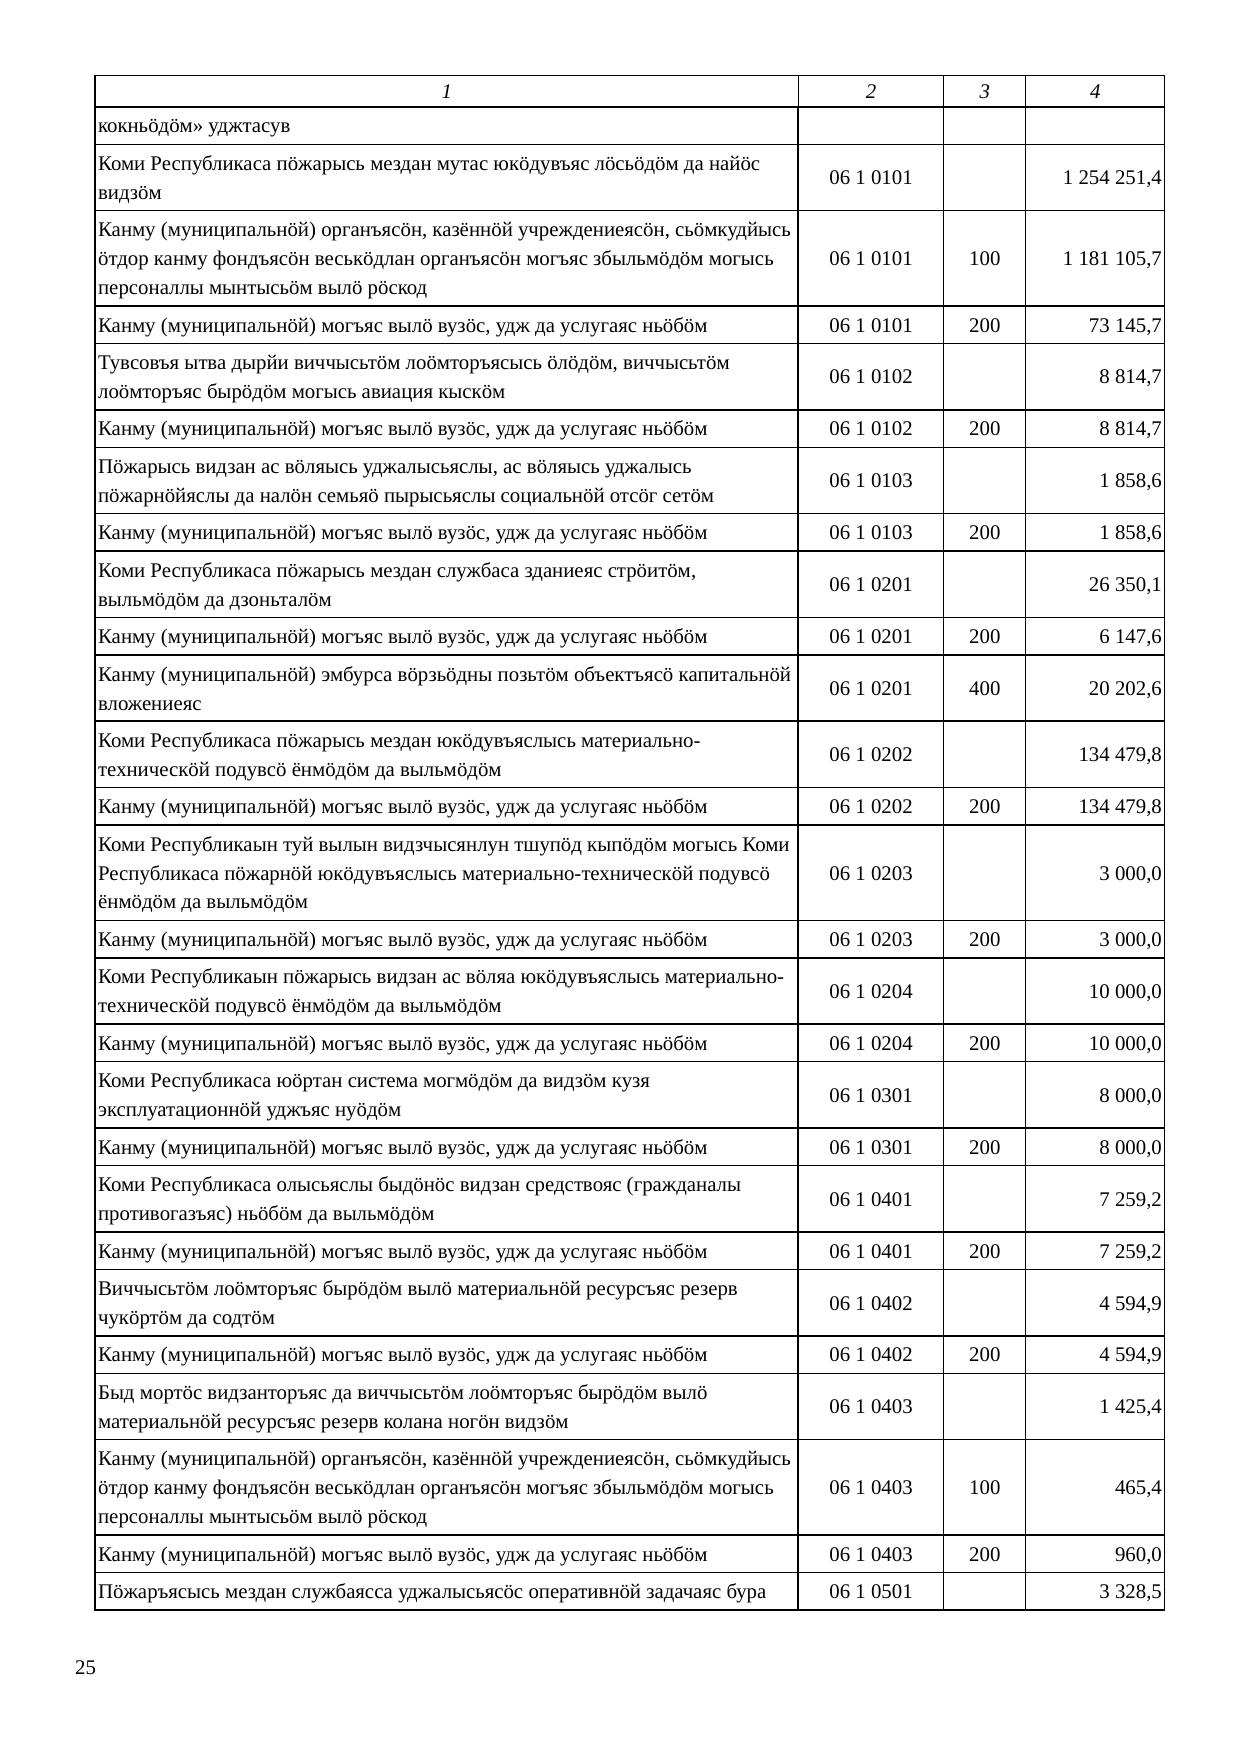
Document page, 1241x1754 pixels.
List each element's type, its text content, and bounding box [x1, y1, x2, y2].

table_cell Канму (муниципальнӧй) могъяс вылӧ вузӧс, удж да услугаяс ньӧбӧм [96, 307, 797, 342]
table_cell Коми Республикаса олысьяслы быдӧнӧс видзан средствояс (гражданалы противогазъяс) ньӧбӧм да выльмӧдӧм [96, 1166, 797, 1231]
table_cell Коми Республикаса юӧртан система могмӧдӧм да видзӧм кузя эксплуатационнӧй уджъяс нуӧдӧм [96, 1062, 797, 1127]
table_cell 3 328,5 [1026, 1573, 1164, 1609]
table_cell Канму (муниципальнӧй) могъяс вылӧ вузӧс, удж да услугаяс ньӧбӧм [96, 1337, 797, 1372]
table_cell 06 1 0201 [799, 552, 943, 617]
table_cell [944, 826, 1025, 919]
table_cell Коми Республикаса пӧжарысь мездан юкӧдувъяслысь материально-техническӧй подувсӧ ёнмӧдӧм да выльмӧдӧм [96, 722, 797, 787]
table_cell кокньӧдӧм» уджтасув [96, 108, 797, 143]
table_cell 960,0 [1026, 1536, 1164, 1571]
table_cell 06 1 0101 [799, 211, 943, 305]
table_cell 200 [944, 1025, 1025, 1061]
table_cell Канму (муниципальнӧй) эмбурса вӧрзьӧдны позьтӧм объектъясӧ капитальнӧй вложениеяс [96, 656, 797, 720]
table_cell Коми Республикаса пӧжарысь мездан мутас юкӧдувъяс лӧсьӧдӧм да найӧс видзӧм [96, 145, 797, 210]
table_cell 06 1 0403 [799, 1374, 943, 1439]
table_cell 134 479,8 [1026, 788, 1164, 824]
table_cell 06 1 0103 [799, 514, 943, 550]
table_cell Канму (муниципальнӧй) органъясӧн, казённӧй учреждениеясӧн, сьӧмкудйысь ӧтдор канму фондъясӧн веськӧдлан органъясӧн могъяс збыльмӧдӧм могысь персоналлы мынтысьӧм вылӧ рӧскод [96, 1440, 797, 1534]
table_cell Тувсовъя ытва дырйи виччысьтӧм лоӧмторъясысь ӧлӧдӧм, виччысьтӧм лоӧмторъяс бырӧдӧм могысь авиация кыскӧм [96, 344, 797, 409]
table_cell [944, 722, 1025, 787]
table_cell 06 1 0204 [799, 959, 943, 1023]
table_cell [944, 344, 1025, 409]
table_cell [944, 552, 1025, 617]
table_cell 200 [944, 788, 1025, 824]
table_cell 7 259,2 [1026, 1233, 1164, 1268]
table_cell 6 147,6 [1026, 618, 1164, 654]
table_cell 1 254 251,4 [1026, 145, 1164, 210]
table_cell Канму (муниципальнӧй) могъяс вылӧ вузӧс, удж да услугаяс ньӧбӧм [96, 1129, 797, 1165]
table_cell Коми Республикаса пӧжарысь мездан службаса зданиеяс стрӧитӧм, выльмӧдӧм да дзоньталӧм [96, 552, 797, 617]
table_cell Канму (муниципальнӧй) могъяс вылӧ вузӧс, удж да услугаяс ньӧбӧм [96, 1025, 797, 1061]
table_cell 73 145,7 [1026, 307, 1164, 342]
table_cell 06 1 0401 [799, 1233, 943, 1268]
table_cell 400 [944, 656, 1025, 720]
table_cell 06 1 0102 [799, 344, 943, 409]
table_cell Пӧжарысь видзан ас вӧляысь уджалысьяслы, ас вӧляысь уджалысь пӧжарнӧйяслы да налӧн семьяӧ пырысьяслы социальнӧй отсӧг сетӧм [96, 448, 797, 513]
table_cell 1 181 105,7 [1026, 211, 1164, 305]
table_cell Канму (муниципальнӧй) могъяс вылӧ вузӧс, удж да услугаяс ньӧбӧм [96, 514, 797, 550]
table_cell 06 1 0403 [799, 1536, 943, 1571]
table_cell Коми Республикаын пӧжарысь видзан ас вӧляа юкӧдувъяслысь материально-техническӧй подувсӧ ёнмӧдӧм да выльмӧдӧм [96, 959, 797, 1023]
table_cell 100 [944, 1440, 1025, 1534]
table_cell 06 1 0401 [799, 1166, 943, 1231]
table_cell Канму (муниципальнӧй) могъяс вылӧ вузӧс, удж да услугаяс ньӧбӧм [96, 618, 797, 654]
table_cell 3 000,0 [1026, 921, 1164, 957]
table_cell 1 425,4 [1026, 1374, 1164, 1439]
table_cell 465,4 [1026, 1440, 1164, 1534]
table_cell 06 1 0202 [799, 788, 943, 824]
table_cell [944, 1062, 1025, 1127]
table_cell Канму (муниципальнӧй) могъяс вылӧ вузӧс, удж да услугаяс ньӧбӧм [96, 1233, 797, 1268]
table_cell 200 [944, 411, 1025, 446]
table_cell 200 [944, 1233, 1025, 1268]
table_cell 200 [944, 921, 1025, 957]
table_cell 100 [944, 211, 1025, 305]
table_cell 1 858,6 [1026, 448, 1164, 513]
table_cell 134 479,8 [1026, 722, 1164, 787]
table_cell Быд мортӧс видзанторъяс да виччысьтӧм лоӧмторъяс бырӧдӧм вылӧ материальнӧй ресурсъяс резерв колана ногӧн видзӧм [96, 1374, 797, 1439]
table_cell 26 350,1 [1026, 552, 1164, 617]
table_cell 4 594,9 [1026, 1337, 1164, 1372]
table_cell 200 [944, 618, 1025, 654]
table_cell 06 1 0402 [799, 1337, 943, 1372]
table_cell [944, 1573, 1025, 1609]
table_cell Канму (муниципальнӧй) могъяс вылӧ вузӧс, удж да услугаяс ньӧбӧм [96, 921, 797, 957]
table_header 1 [96, 76, 798, 106]
table_header 3 [944, 76, 1025, 106]
table_cell 06 1 0204 [799, 1025, 943, 1061]
table_cell 06 1 0402 [799, 1270, 943, 1335]
table_cell [1026, 108, 1164, 143]
table_header 4 [1026, 76, 1164, 106]
table_cell [944, 1166, 1025, 1231]
table_cell 06 1 0102 [799, 411, 943, 446]
table_cell 06 1 0501 [799, 1573, 943, 1609]
table_cell 06 1 0203 [799, 826, 943, 919]
table_cell 20 202,6 [1026, 656, 1164, 720]
table_cell 06 1 0202 [799, 722, 943, 787]
table_cell [944, 145, 1025, 210]
table_cell 06 1 0203 [799, 921, 943, 957]
table_cell Пӧжаръясысь мездан службаясса уджалысьясӧс оперативнӧй задачаяс бура [96, 1573, 797, 1609]
table_cell [944, 1270, 1025, 1335]
table_cell 8 000,0 [1026, 1062, 1164, 1127]
table_cell 10 000,0 [1026, 959, 1164, 1023]
table_cell [799, 108, 943, 143]
table_cell 06 1 0101 [799, 145, 943, 210]
table_cell 8 814,7 [1026, 411, 1164, 446]
table_cell 200 [944, 1129, 1025, 1165]
table_cell 200 [944, 307, 1025, 342]
table_cell [944, 1374, 1025, 1439]
table_cell 06 1 0201 [799, 618, 943, 654]
table_cell 8 000,0 [1026, 1129, 1164, 1165]
table_cell 7 259,2 [1026, 1166, 1164, 1231]
table_cell Канму (муниципальнӧй) могъяс вылӧ вузӧс, удж да услугаяс ньӧбӧм [96, 1536, 797, 1571]
table_cell 06 1 0101 [799, 307, 943, 342]
table_cell 10 000,0 [1026, 1025, 1164, 1061]
table_cell 200 [944, 1536, 1025, 1571]
table_cell 4 594,9 [1026, 1270, 1164, 1335]
table_cell Канму (муниципальнӧй) могъяс вылӧ вузӧс, удж да услугаяс ньӧбӧм [96, 411, 797, 446]
table_cell [944, 959, 1025, 1023]
table_cell Канму (муниципальнӧй) могъяс вылӧ вузӧс, удж да услугаяс ньӧбӧм [96, 788, 797, 824]
table_cell 200 [944, 1337, 1025, 1372]
table_cell Коми Республикаын туй вылын видзчысянлун тшупӧд кыпӧдӧм могысь Коми Республикаса пӧжарнӧй юкӧдувъяслысь материально-техническӧй подувсӧ ёнмӧдӧм да выльмӧдӧм [96, 826, 797, 919]
table_cell Виччысьтӧм лоӧмторъяс бырӧдӧм вылӧ материальнӧй ресурсъяс резерв чукӧртӧм да содтӧм [96, 1270, 797, 1335]
table_cell [944, 108, 1025, 143]
table_cell Канму (муниципальнӧй) органъясӧн, казённӧй учреждениеясӧн, сьӧмкудйысь ӧтдор канму фондъясӧн веськӧдлан органъясӧн могъяс збыльмӧдӧм могысь персоналлы мынтысьӧм вылӧ рӧскод [96, 211, 797, 305]
table_cell 06 1 0201 [799, 656, 943, 720]
table_cell 200 [944, 514, 1025, 550]
table_header 2 [799, 76, 943, 106]
table_cell 06 1 0301 [799, 1062, 943, 1127]
table_cell 1 858,6 [1026, 514, 1164, 550]
table_cell [944, 448, 1025, 513]
table_cell 06 1 0403 [799, 1440, 943, 1534]
table_cell 3 000,0 [1026, 826, 1164, 919]
table_cell 8 814,7 [1026, 344, 1164, 409]
table_cell 06 1 0103 [799, 448, 943, 513]
table_cell 06 1 0301 [799, 1129, 943, 1165]
